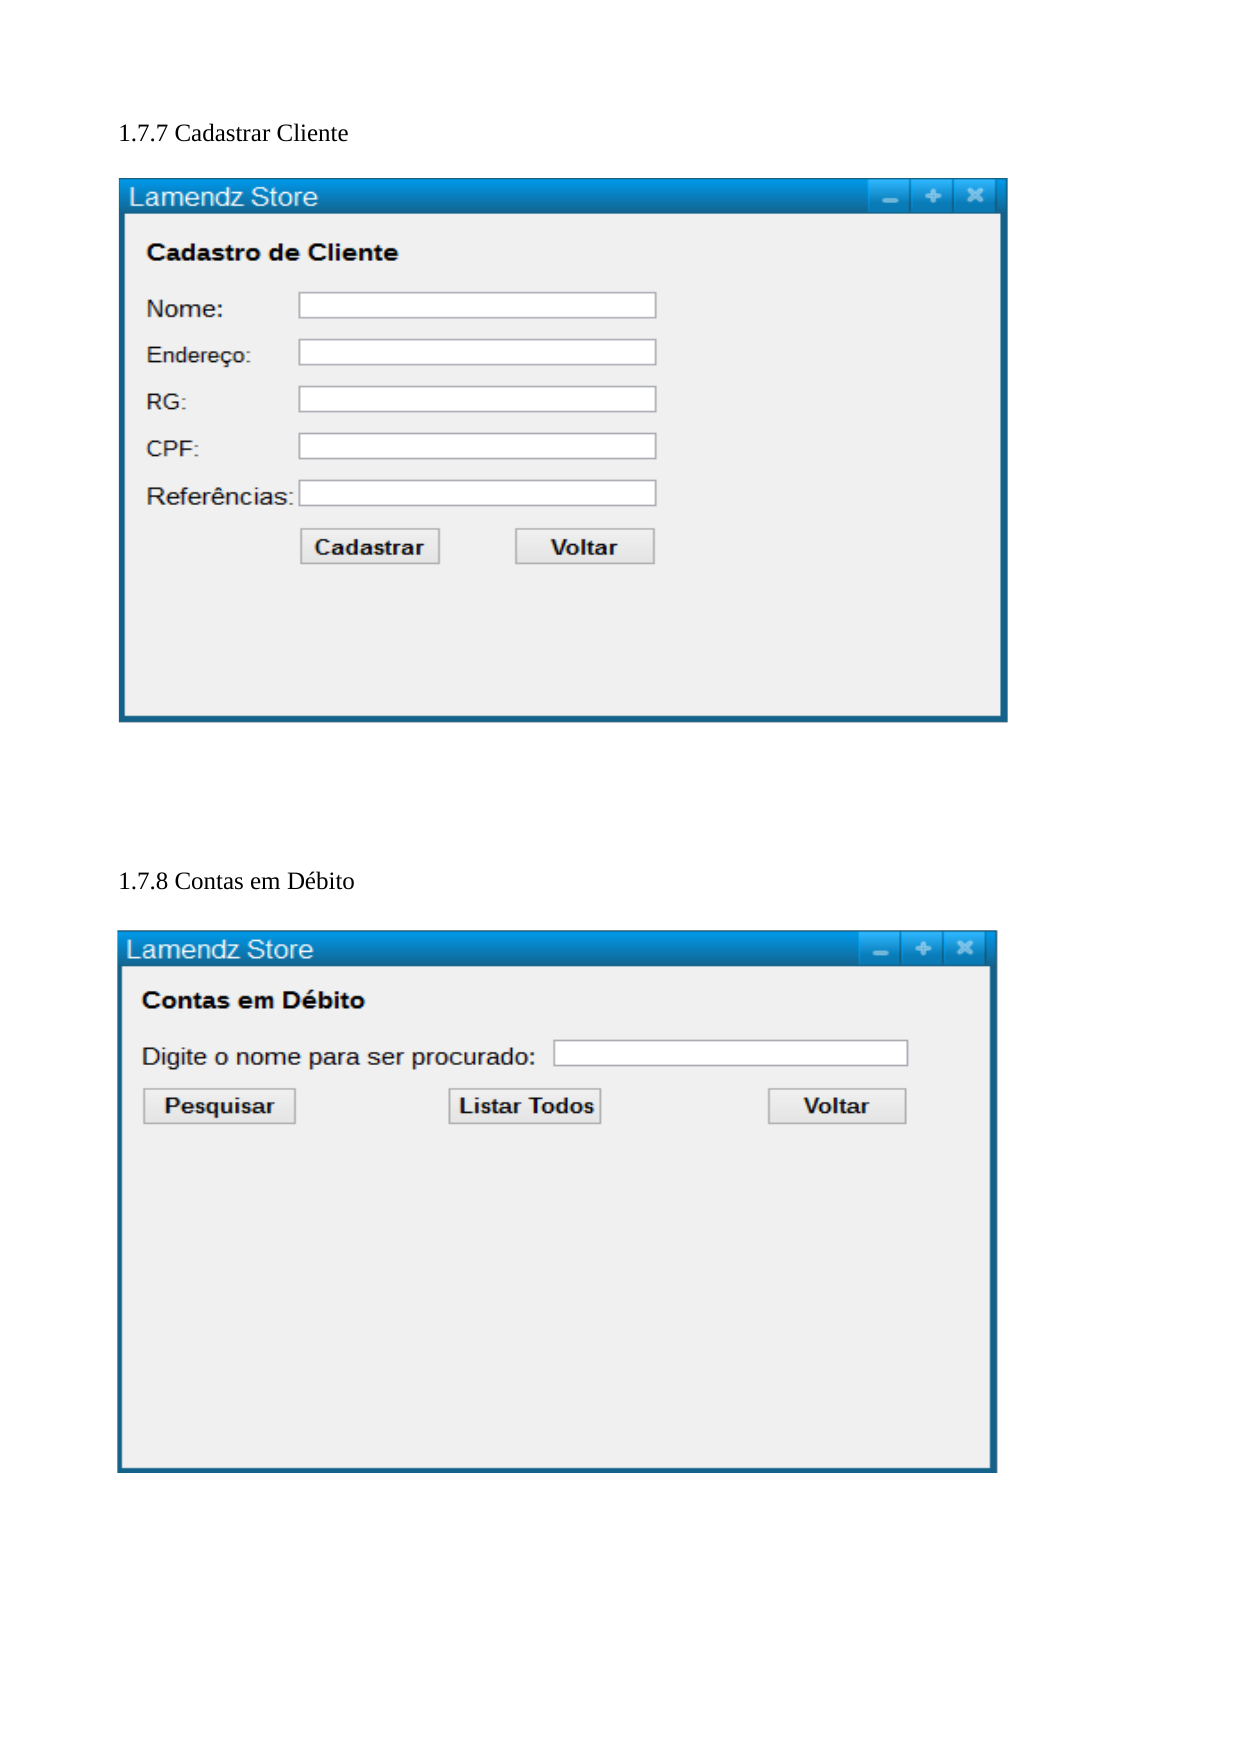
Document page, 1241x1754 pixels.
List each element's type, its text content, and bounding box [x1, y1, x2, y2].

subtitle 1.7.8 Contas em Débito [118, 866, 1122, 895]
subtitle 1.7.7 Cadastrar Cliente [118, 118, 1122, 147]
picture [869, 178, 996, 202]
picture [118, 178, 1008, 724]
picture [117, 929, 1001, 1473]
